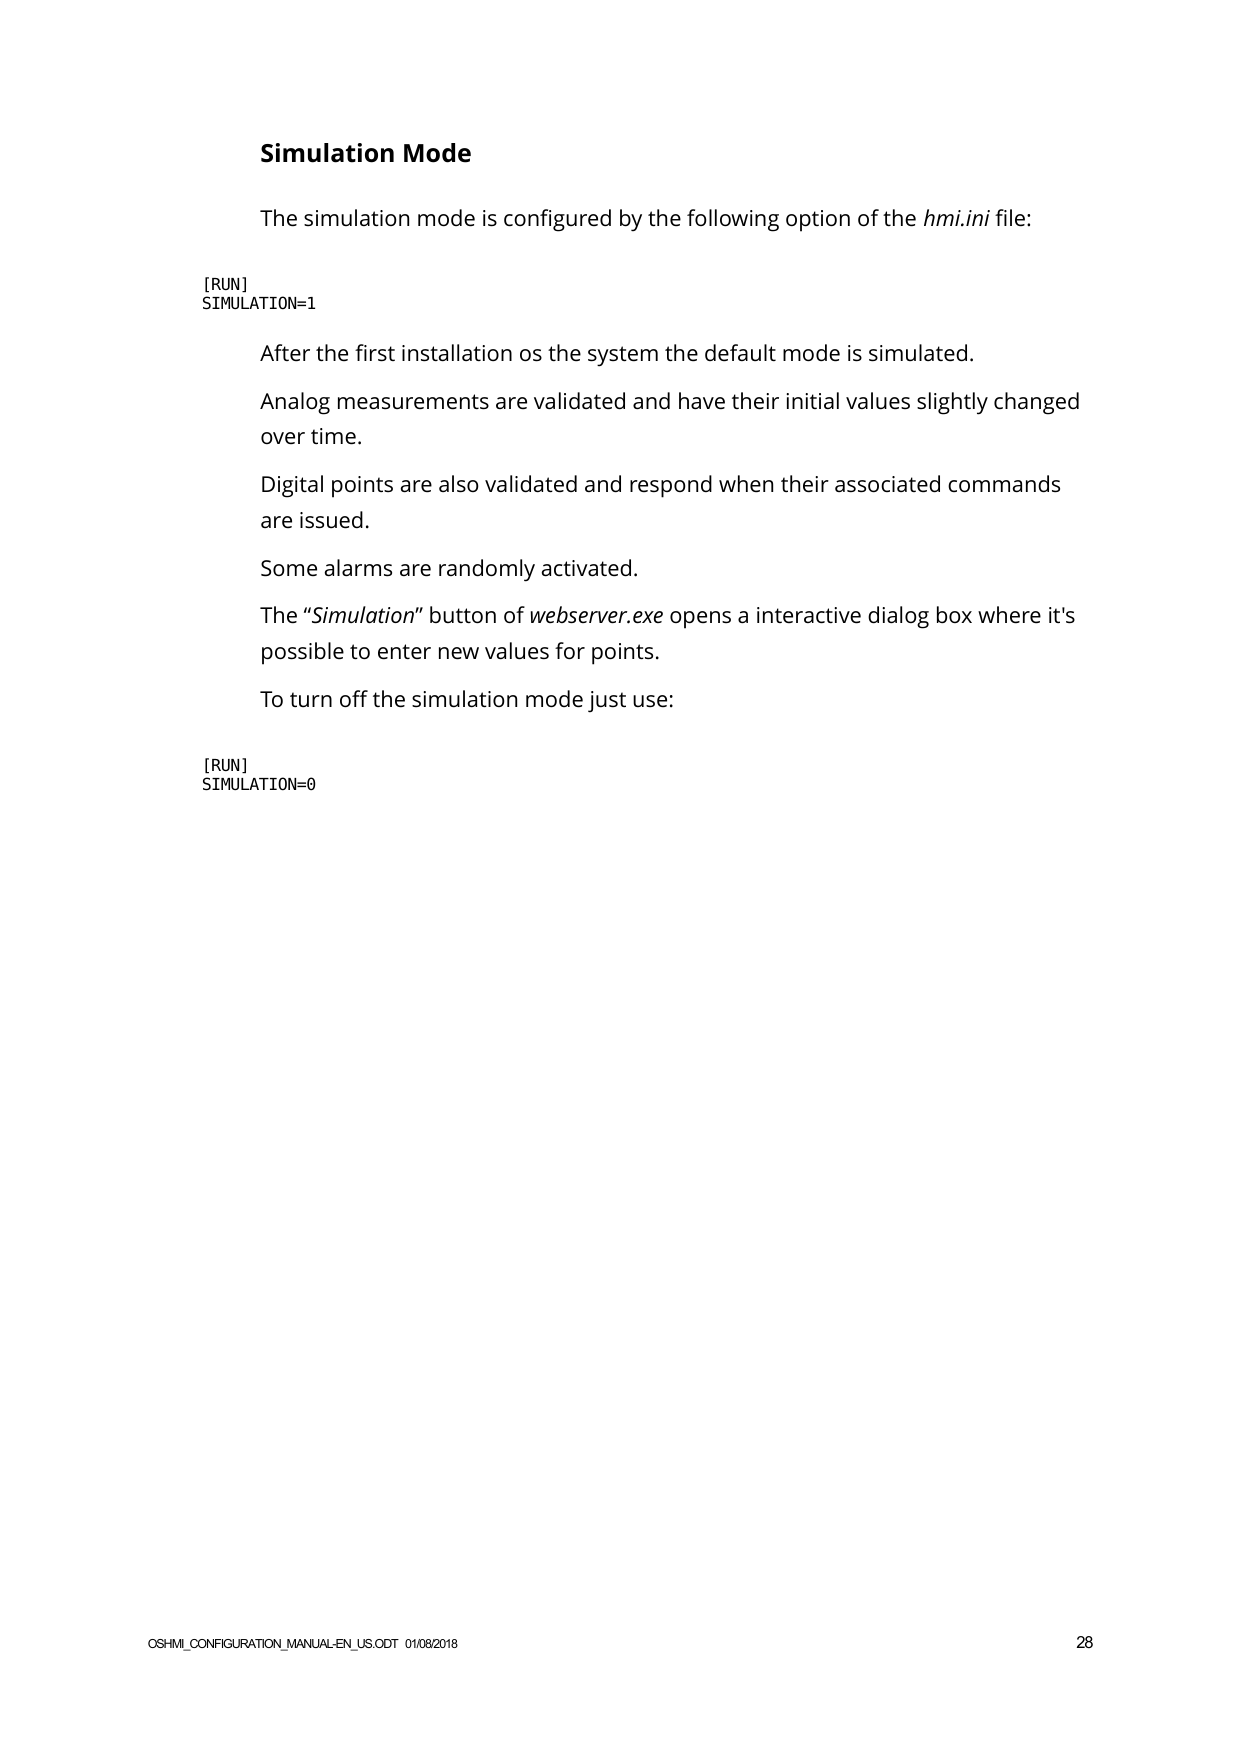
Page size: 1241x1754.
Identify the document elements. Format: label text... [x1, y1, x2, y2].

text Some alarms are randomly activated. [260, 552, 1093, 582]
text After the first installation os the system the default mode is simulated. [260, 338, 1093, 368]
text [RUN] [202, 756, 1093, 775]
text Digital points are also validated and respond when their associated commands are issued. [260, 469, 1093, 534]
text SIMULATION=1 [202, 294, 1093, 314]
text SIMULATION=0 [202, 775, 1093, 794]
text To turn off the simulation mode just use: [260, 684, 1093, 713]
text The simulation mode is configured by the following option of the hmi.ini file: [260, 203, 1093, 233]
text [RUN] [202, 275, 1093, 294]
text The “Simulation” button of webserver.exe opens a interactive dialog box where it's possible to enter new values for points. [260, 600, 1093, 666]
subtitle Simulation Mode [260, 136, 1093, 170]
text Analog measurements are validated and have their initial values slightly changed over time. [260, 386, 1093, 451]
